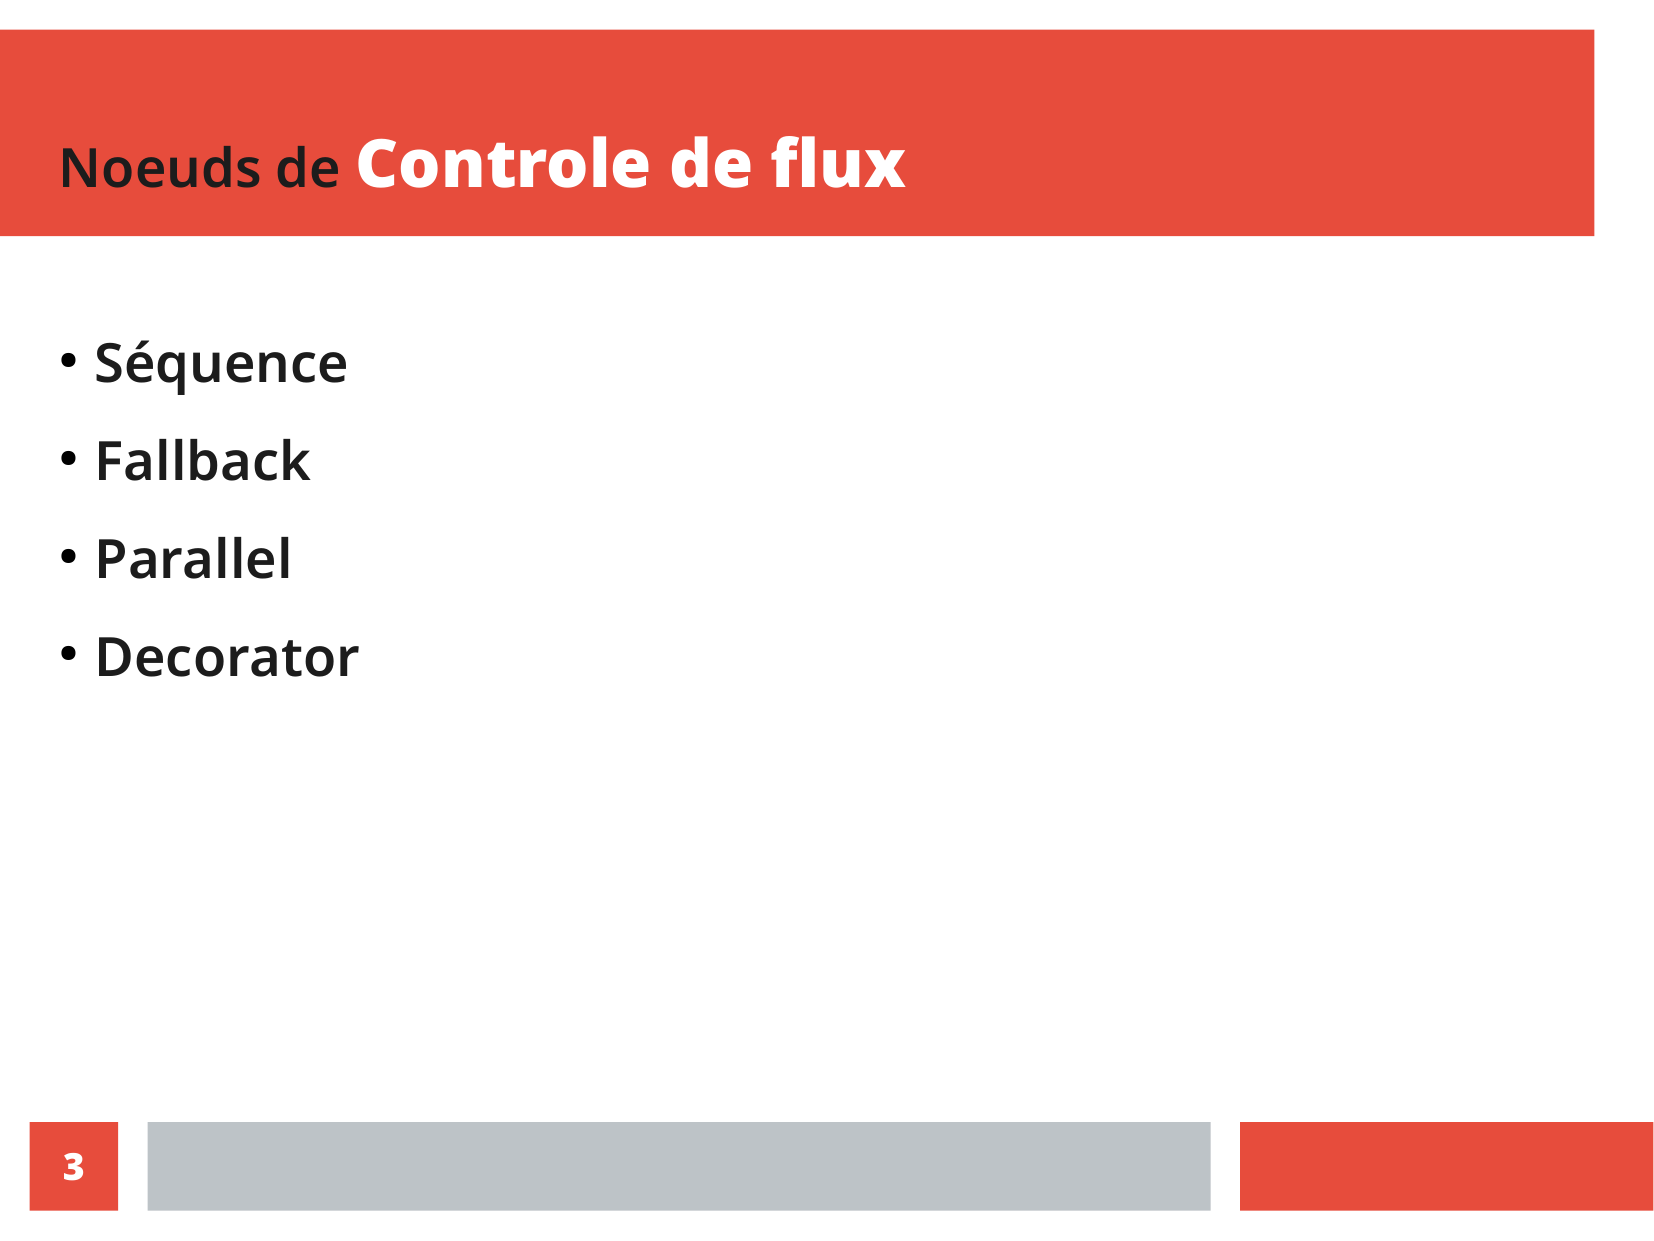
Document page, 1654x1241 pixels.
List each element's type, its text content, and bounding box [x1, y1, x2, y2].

list Séquence Fallback Parallel Decorator [59, 324, 1565, 1093]
title Noeuds de Controle de flux [59, 59, 1595, 207]
